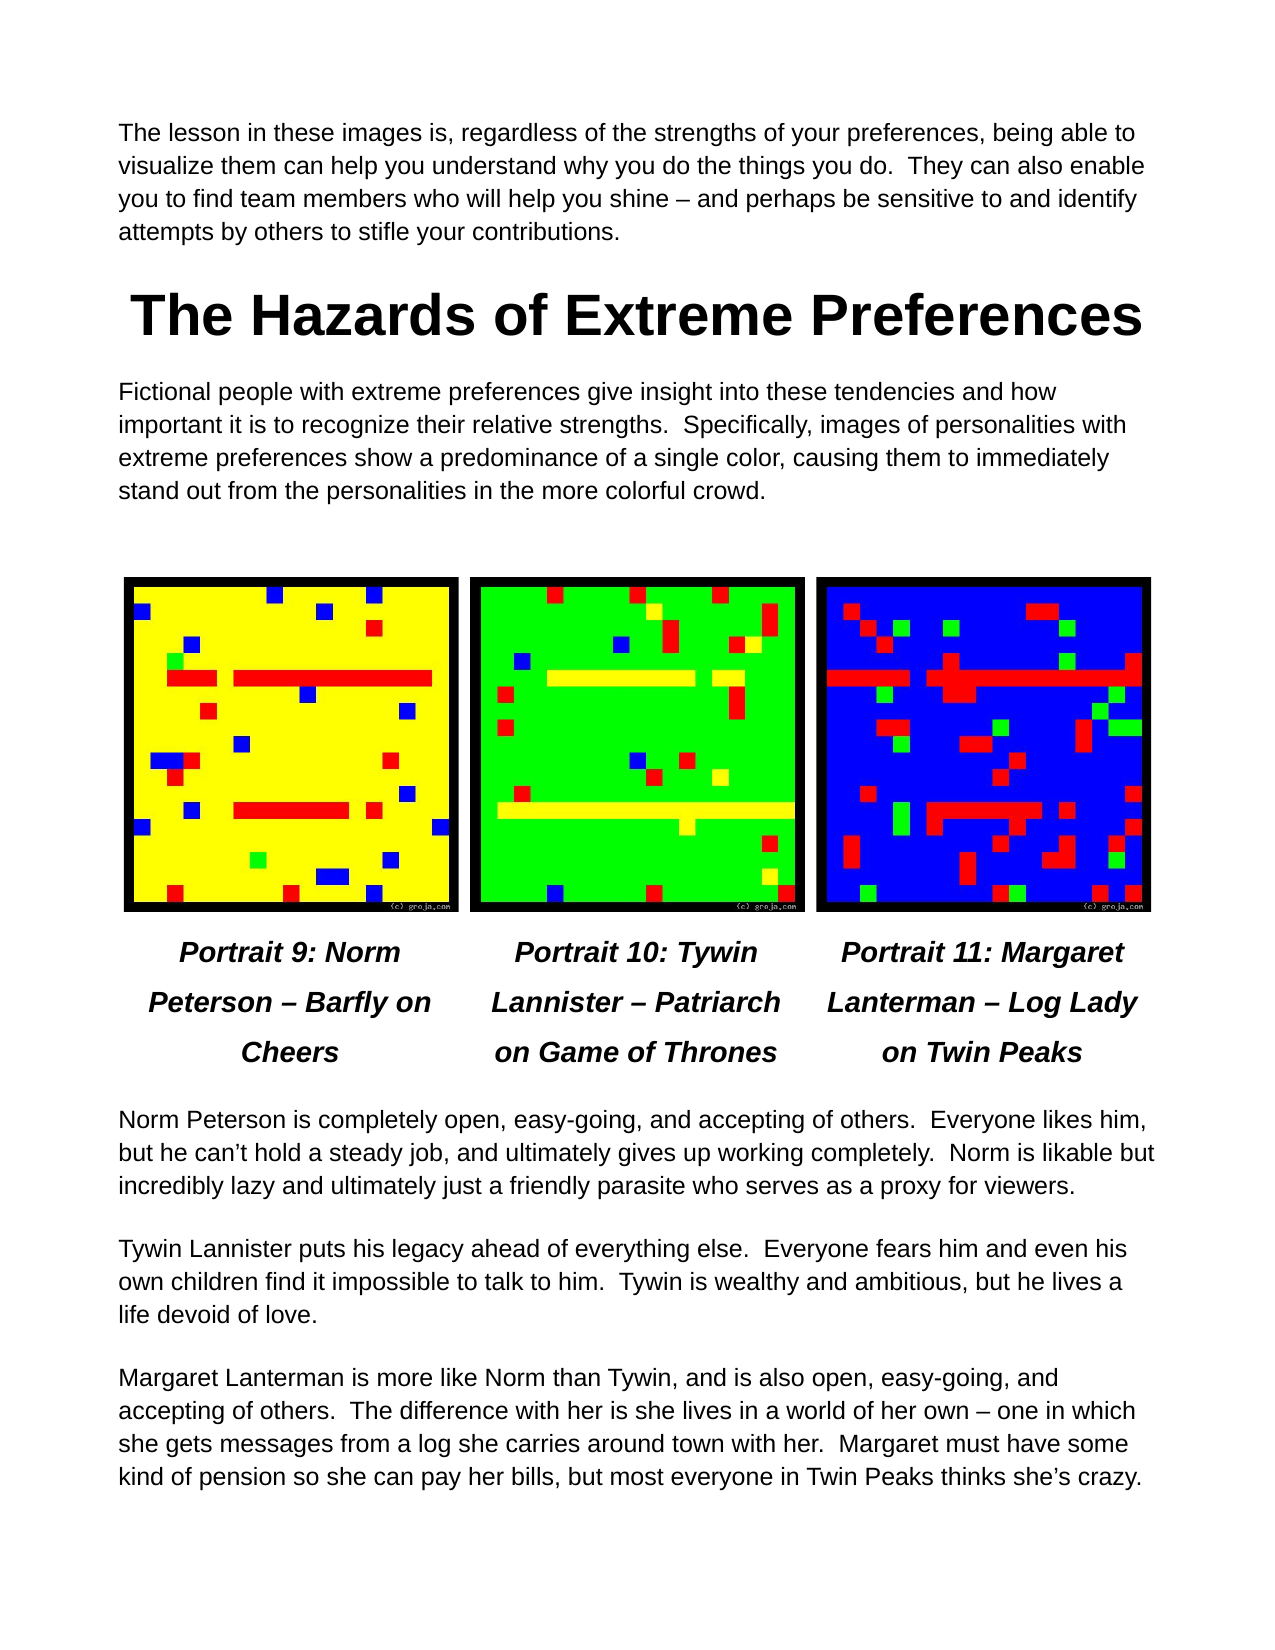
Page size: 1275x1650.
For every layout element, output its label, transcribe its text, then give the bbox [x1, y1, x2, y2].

picture [470, 577, 805, 912]
text Norm Peterson is completely open, easy-going, and accepting of others. Everyone likes him, but he can’t hold a steady job, and ultimately gives up working completely. Norm is likable but incredibly lazy and ultimately just a friendly parasite who serves as a proxy for viewers. [118, 1105, 1157, 1199]
table_header [118, 509, 464, 1075]
text Margaret Lanterman is more like Norm than Tywin, and is also open, easy-going, and accepting of others. The difference with her is she lives in a world of her own – one in which she gets messages from a log she carries around town with her. Margaret must have some kind of pension so she can pay her bills, but most everyone in Twin Peaks thinks she’s crazy. [118, 1363, 1157, 1491]
text Tywin Lannister puts his legacy ahead of everything else. Everyone fears him and even his own children find it impossible to talk to him. Tywin is wealthy and ambitious, but he lives a life devoid of love. [118, 1234, 1157, 1328]
picture [816, 577, 1152, 912]
subtitle The Hazards of Extreme Preferences [118, 280, 1157, 347]
text The lesson in these images is, regardless of the strengths of your preferences, being able to visualize them can help you understand why you do the things you do. They can also enable you to find team members who will help you shine – and perhaps be sensitive to and identify attempts by others to stifle your contributions. [118, 118, 1157, 246]
table_header [464, 509, 811, 1075]
text Fictional people with extreme preferences give insight into these tendencies and how important it is to recognize their relative strengths. Specifically, images of personalities with extreme preferences show a predominance of a single color, causing them to immediately stand out from the personalities in the more colorful crowd. [118, 377, 1157, 505]
table_header [811, 509, 1157, 1075]
picture [123, 577, 459, 912]
